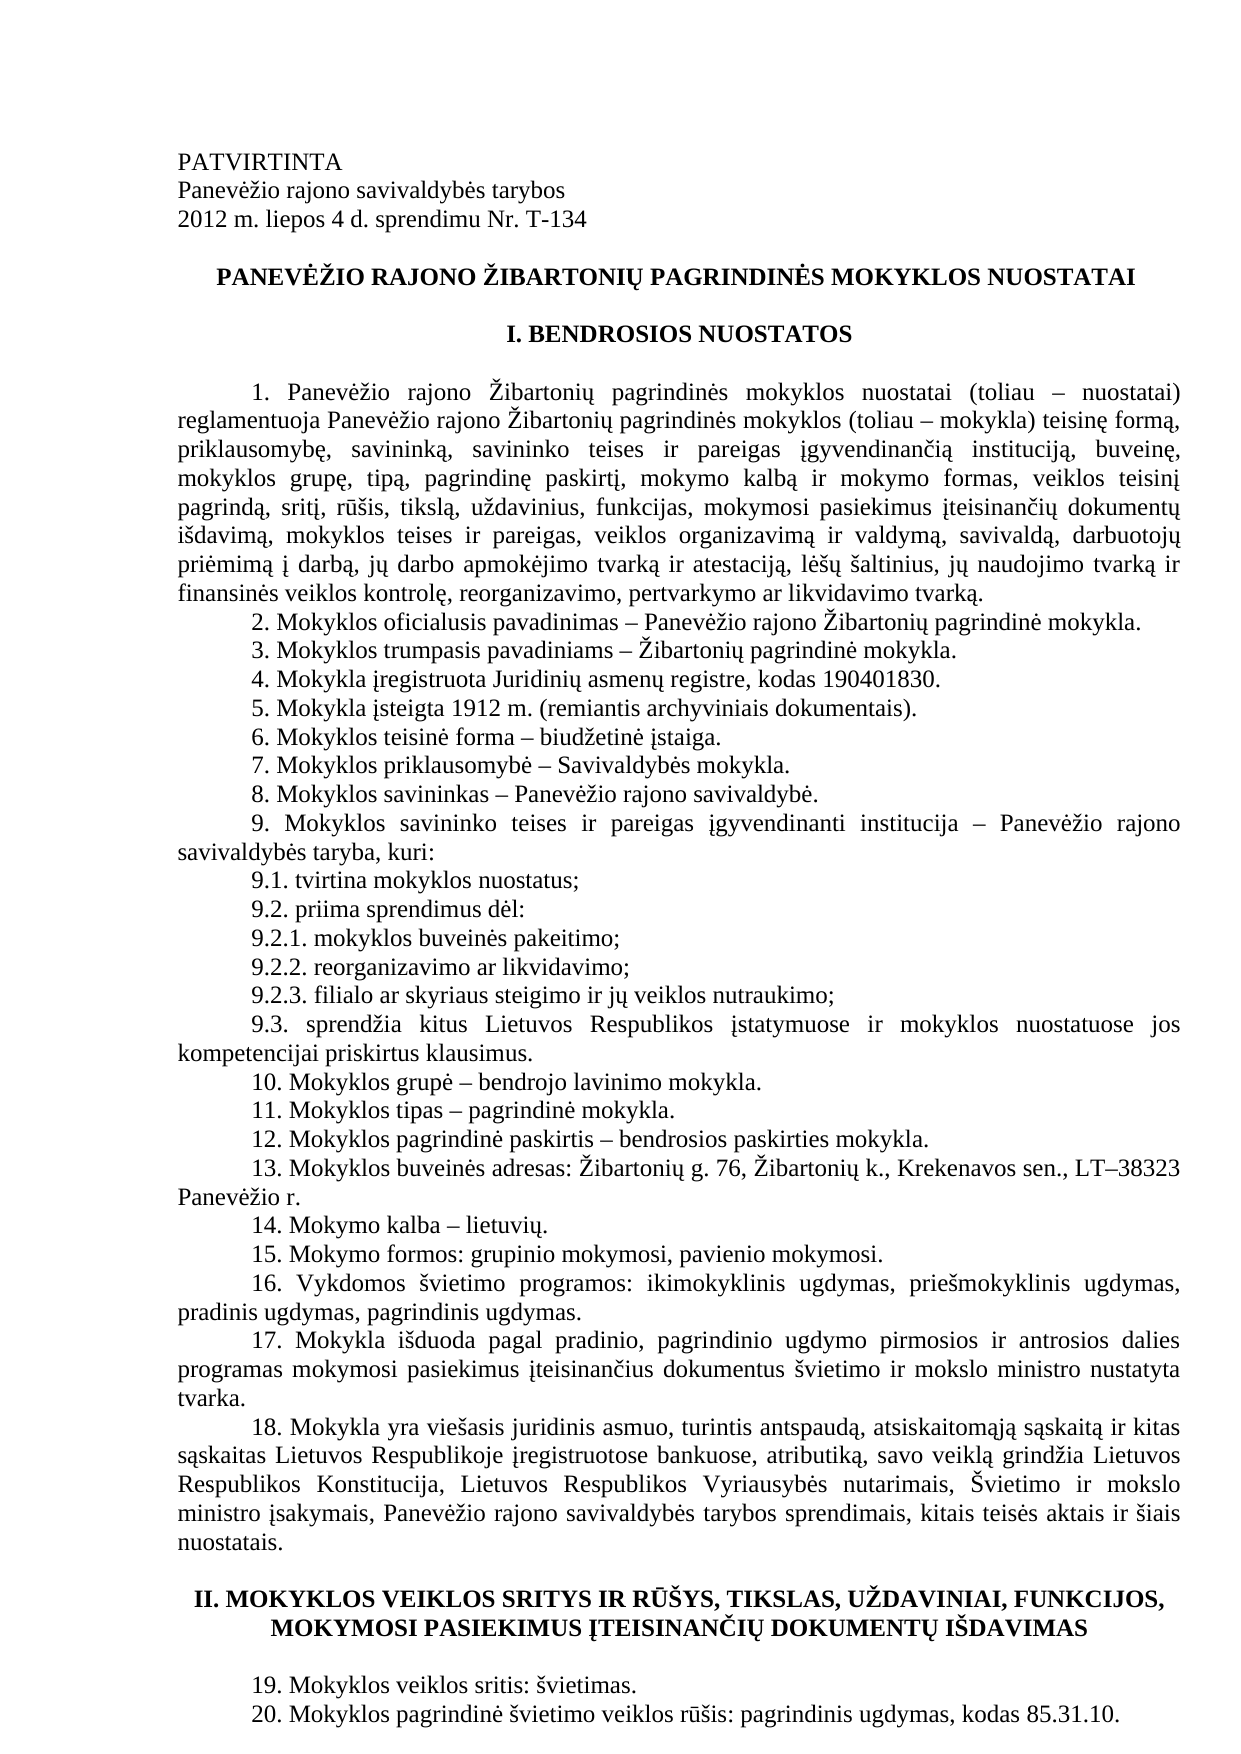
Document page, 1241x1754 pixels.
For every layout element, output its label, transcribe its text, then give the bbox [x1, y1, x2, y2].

text 8. Mokyklos savininkas – Panevėžio rajono savivaldybė. [177, 779, 1181, 808]
text II. MOKYKLOS VEIKLOS SRITYS IR RŪŠYS, TIKSLAS, UŽDAVINIAI, FUNKCIJOS, MOKYMOSI PASIEKIMUS ĮTEISINANČIŲ DOKUMENTŲ IŠDAVIMAS [177, 1584, 1181, 1642]
text 14. Mokymo kalba – lietuvių. [177, 1211, 1181, 1239]
text 7. Mokyklos priklausomybė – Savivaldybės mokykla. [177, 751, 1181, 779]
text I. BENDROSIOS NUOSTATOS [177, 319, 1181, 348]
text 18. Mokykla yra viešasis juridinis asmuo, turintis antspaudą, atsiskaitomąją sąskaitą ir kitas sąskaitas Lietuvos Respublikoje įregistruotose bankuose, atributiką, savo veiklą grindžia Lietuvos Respublikos Konstitucija, Lietuvos Respublikos Vyriausybės nutarimais, Švietimo ir mokslo ministro įsakymais, Panevėžio rajono savivaldybės tarybos sprendimais, kitais teisės aktais ir šiais nuostatais. [177, 1412, 1181, 1556]
text 9. Mokyklos savininko teises ir pareigas įgyvendinanti institucija – Panevėžio rajono savivaldybės taryba, kuri: [177, 808, 1181, 866]
text 12. Mokyklos pagrindinė paskirtis – bendrosios paskirties mokykla. [177, 1124, 1181, 1153]
text 9.1. tvirtina mokyklos nuostatus; [177, 866, 1181, 894]
text 19. Mokyklos veiklos sritis: švietimas. [177, 1671, 1181, 1699]
text 2012 m. liepos 4 d. sprendimu Nr. T-134 [177, 204, 1181, 233]
text 9.3. sprendžia kitus Lietuvos Respublikos įstatymuose ir mokyklos nuostatuose jos kompetencijai priskirtus klausimus. [177, 1009, 1181, 1067]
text 13. Mokyklos buveinės adresas: Žibartonių g. 76, Žibartonių k., Krekenavos sen., LT–38323 Panevėžio r. [177, 1153, 1181, 1211]
text 15. Mokymo formos: grupinio mokymosi, pavienio mokymosi. [177, 1239, 1181, 1268]
text PANEVĖŽIO RAJONO ŽIBARTONIŲ PAGRINDINĖS MOKYKLOS NUOSTATAI [177, 262, 1181, 291]
text 9.2.2. reorganizavimo ar likvidavimo; [177, 952, 1181, 981]
text PATVIRTINTA [177, 147, 1181, 176]
text 20. Mokyklos pagrindinė švietimo veiklos rūšis: pagrindinis ugdymas, kodas 85.31.10. [177, 1699, 1181, 1728]
text 6. Mokyklos teisinė forma – biudžetinė įstaiga. [177, 722, 1181, 751]
text 2. Mokyklos oficialusis pavadinimas – Panevėžio rajono Žibartonių pagrindinė mokykla. [177, 607, 1181, 636]
text 9.2.1. mokyklos buveinės pakeitimo; [177, 923, 1181, 952]
text 16. Vykdomos švietimo programos: ikimokyklinis ugdymas, priešmokyklinis ugdymas, pradinis ugdymas, pagrindinis ugdymas. [177, 1268, 1181, 1326]
text 4. Mokykla įregistruota Juridinių asmenų registre, kodas 190401830. [177, 664, 1181, 693]
text 17. Mokykla išduoda pagal pradinio, pagrindinio ugdymo pirmosios ir antrosios dalies programas mokymosi pasiekimus įteisinančius dokumentus švietimo ir mokslo ministro nustatyta tvarka. [177, 1326, 1181, 1412]
text 10. Mokyklos grupė – bendrojo lavinimo mokykla. [177, 1067, 1181, 1096]
text 3. Mokyklos trumpasis pavadiniams – Žibartonių pagrindinė mokykla. [177, 636, 1181, 664]
text Panevėžio rajono savivaldybės tarybos [177, 176, 1181, 204]
text 11. Mokyklos tipas – pagrindinė mokykla. [177, 1096, 1181, 1124]
text 5. Mokykla įsteigta 1912 m. (remiantis archyviniais dokumentais). [177, 693, 1181, 722]
text 9.2. priima sprendimus dėl: [177, 894, 1181, 923]
text 1. Panevėžio rajono Žibartonių pagrindinės mokyklos nuostatai (toliau – nuostatai) reglamentuoja Panevėžio rajono Žibartonių pagrindinės mokyklos (toliau – mokykla) teisinę formą, priklausomybę, savininką, savininko teises ir pareigas įgyvendinančią instituciją, buveinę, mokyklos grupę, tipą, pagrindinę paskirtį, mokymo kalbą ir mokymo formas, veiklos teisinį pagrindą, sritį, rūšis, tikslą, uždavinius, funkcijas, mokymosi pasiekimus įteisinančių dokumentų išdavimą, mokyklos teises ir pareigas, veiklos organizavimą ir valdymą, savivaldą, darbuotojų priėmimą į darbą, jų darbo apmokėjimo tvarką ir atestaciją, lėšų šaltinius, jų naudojimo tvarką ir finansinės veiklos kontrolę, reorganizavimo, pertvarkymo ar likvidavimo tvarką. [177, 377, 1181, 607]
text 9.2.3. filialo ar skyriaus steigimo ir jų veiklos nutraukimo; [177, 981, 1181, 1009]
